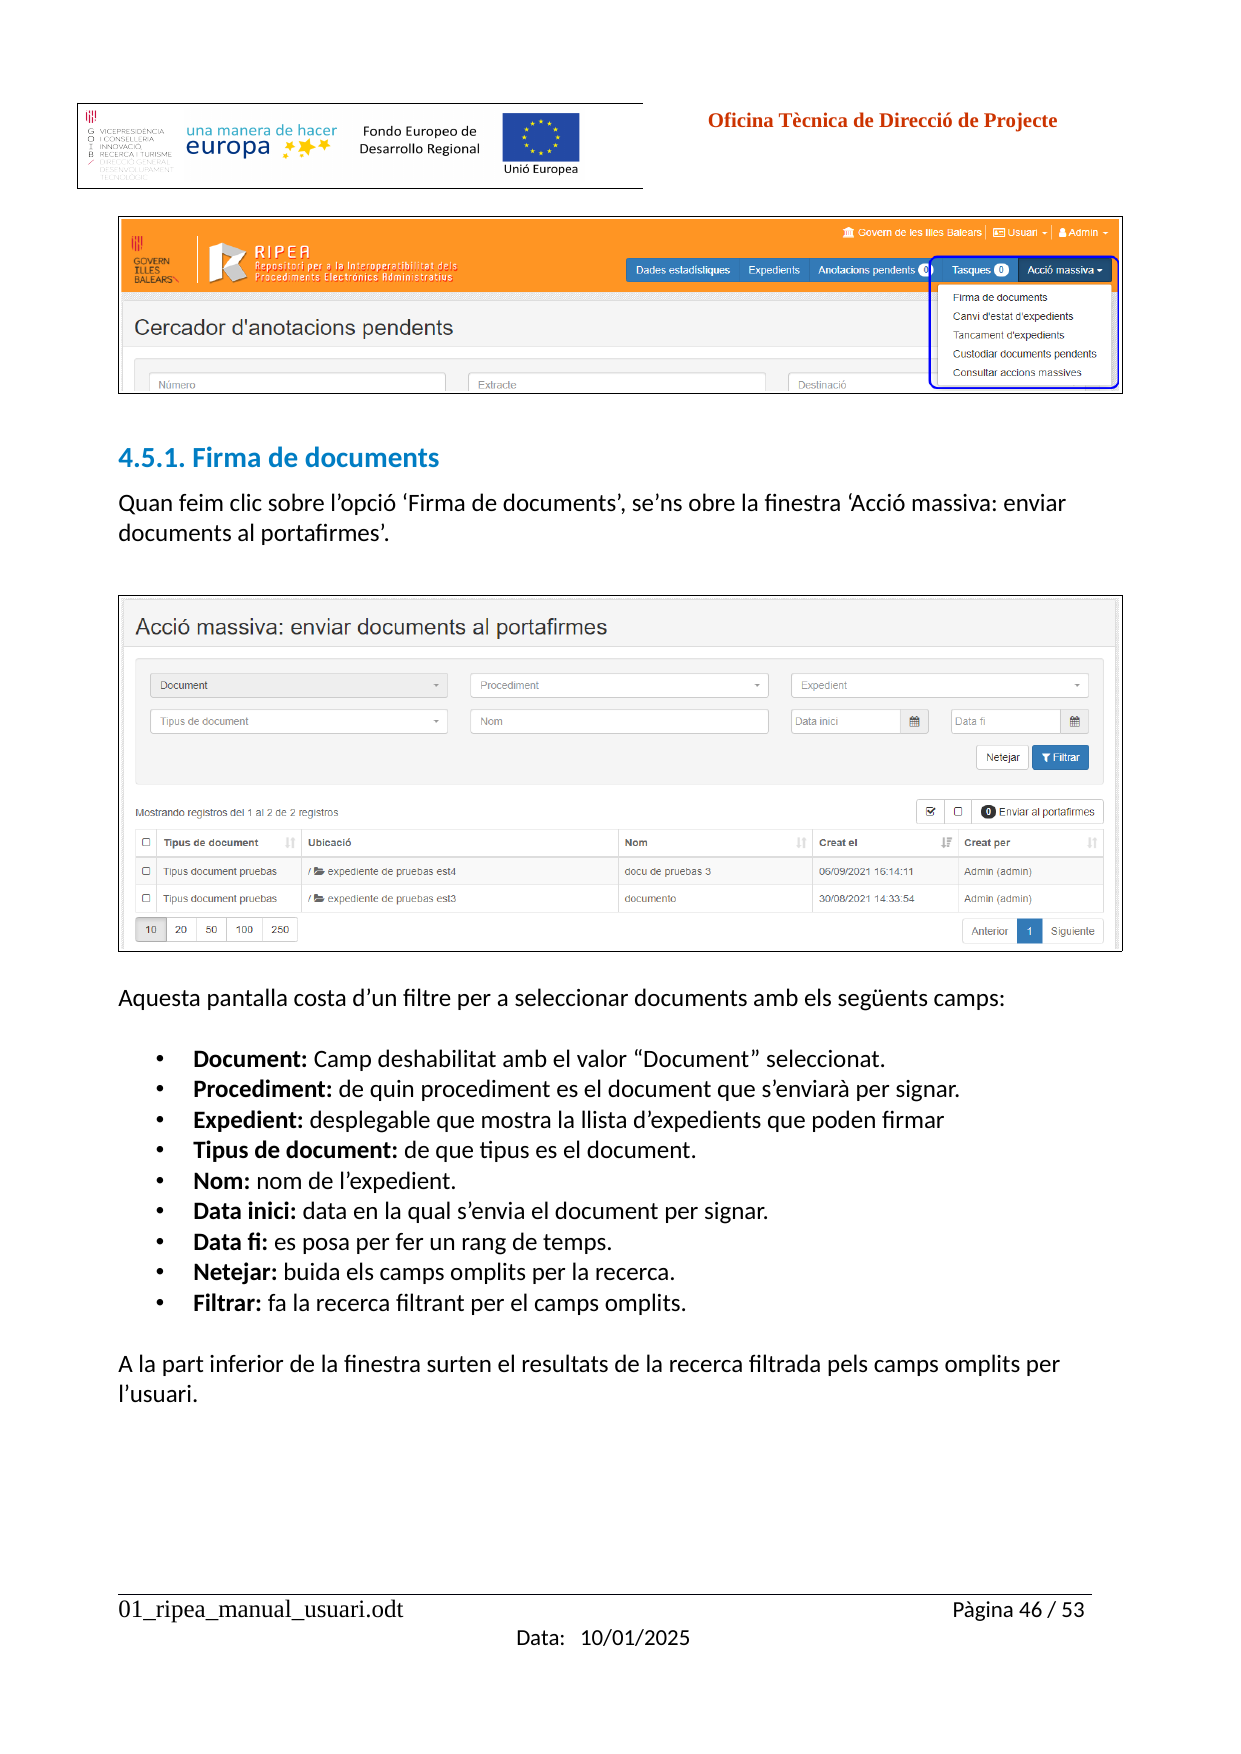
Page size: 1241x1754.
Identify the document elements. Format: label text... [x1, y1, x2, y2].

picture [82, 108, 178, 182]
list Filtrar: fa la recerca filtrant per el camps omplits. [156, 1287, 1122, 1318]
list Tipus de document: de que tipus es el document. [156, 1134, 1122, 1165]
subtitle 4.5.1. Firma de documents [118, 439, 1122, 474]
picture [121, 598, 1119, 949]
picture [121, 219, 1119, 391]
text Aquesta pantalla costa d’un filtre per a seleccionar documents amb els següents camps: [118, 982, 1122, 1012]
list Netejar: buida els camps omplits per la recerca. [156, 1257, 1122, 1287]
list Document: Camp deshabilitat amb el valor “Document” seleccionat. [156, 1043, 1122, 1073]
list Procediment: de quin procediment es el document que s’enviarà per signar. [156, 1073, 1122, 1104]
text Quan feim clic sobre l’opció ‘Firma de documents’, se’ns obre la finestra ‘Acció massiva: enviar documents al portafirmes’. [118, 487, 1122, 548]
list Data inici: data en la qual s’envia el document per signar. [156, 1196, 1122, 1226]
text A la part inferior de la finestra surten el resultats de la recerca filtrada pels camps omplits per l’usuari. [118, 1348, 1122, 1409]
list Expedient: desplegable que mostra la llista d’expedients que poden firmar [156, 1104, 1122, 1134]
list Nom: nom de l’expedient. [156, 1165, 1122, 1196]
picture [184, 108, 585, 182]
list Data fi: es posa per fer un rang de temps. [156, 1226, 1122, 1257]
